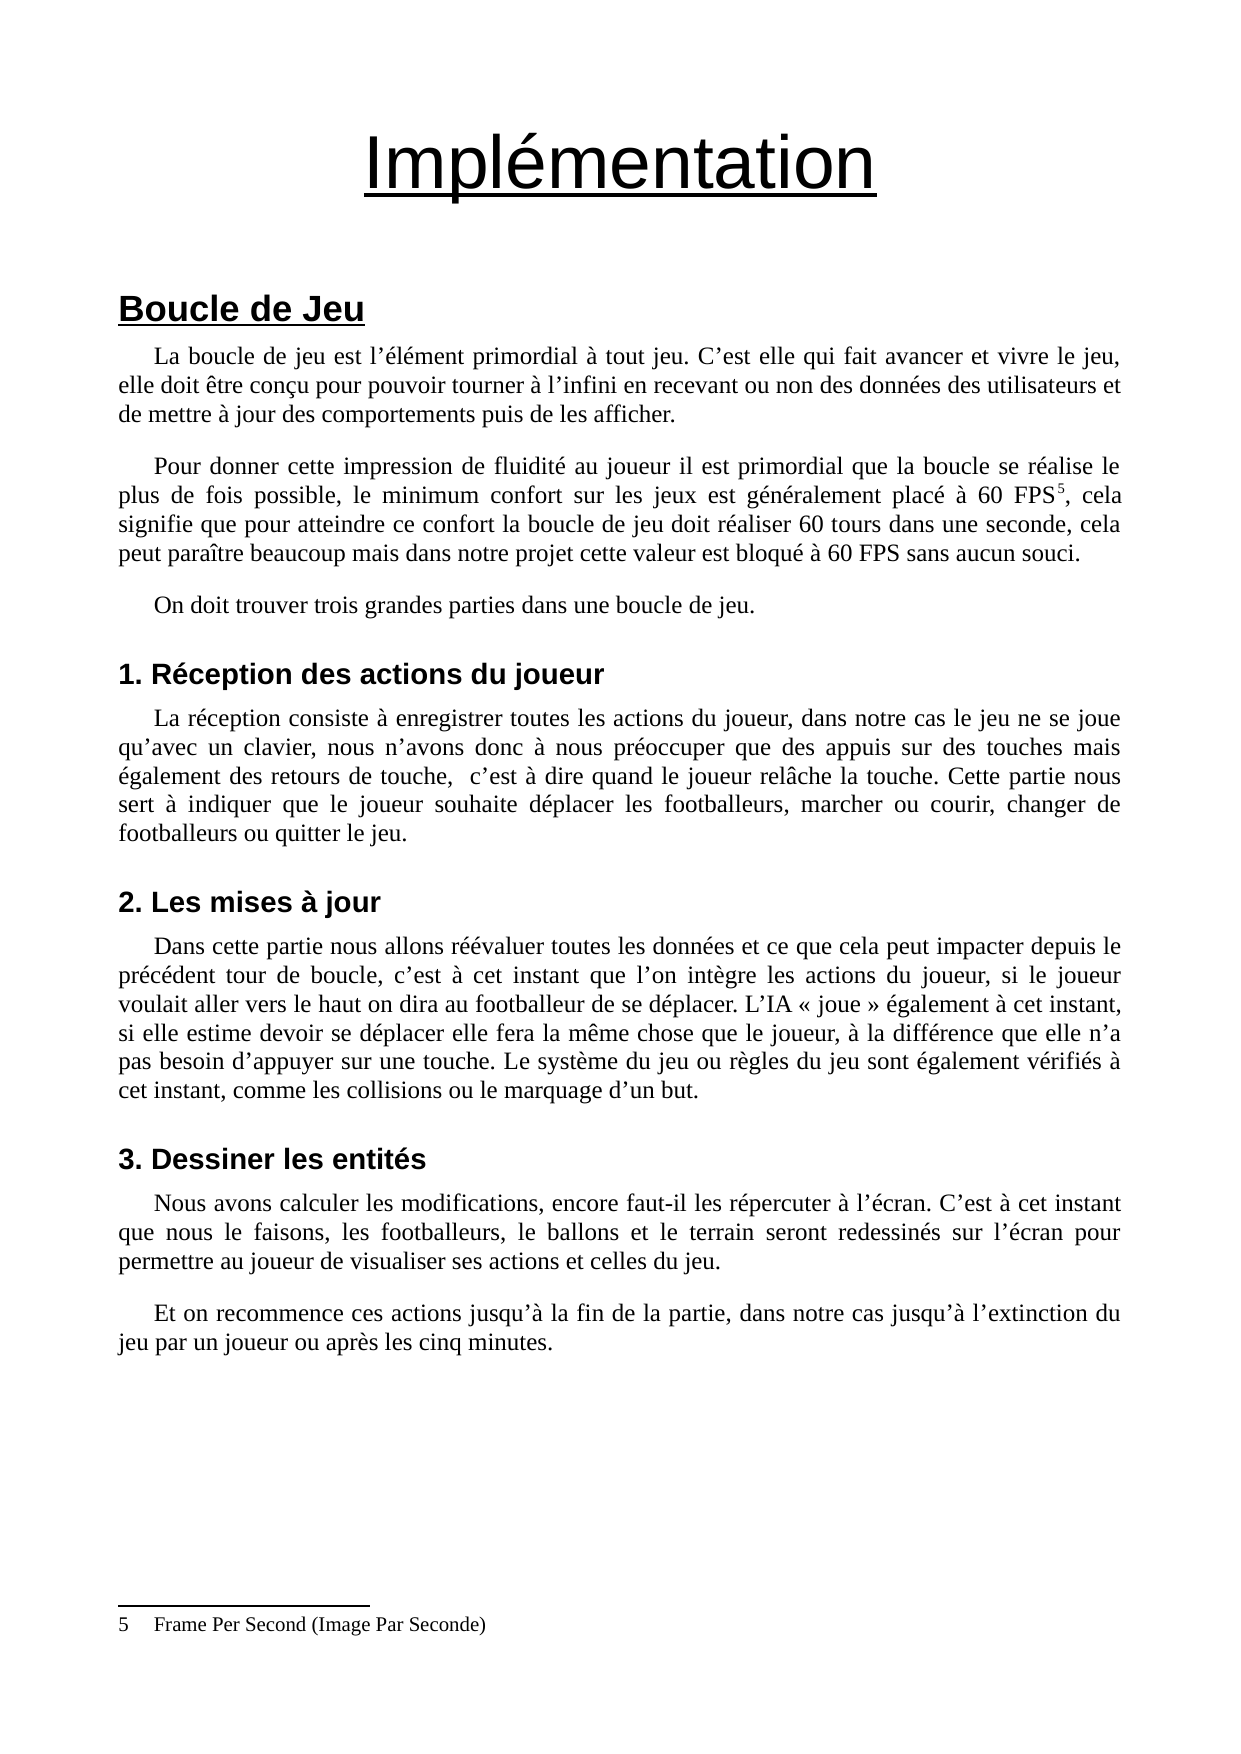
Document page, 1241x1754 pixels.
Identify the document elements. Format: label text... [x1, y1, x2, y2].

subtitle Boucle de Jeu [118, 287, 1122, 329]
text Pour donner cette impression de fluidité au joueur il est primordial que la boucle se réalise le plus de fois possible, le minimum confort sur les jeux est généralement placé à 60 FPS, cela signifie que pour atteindre ce confort la boucle de jeu doit réaliser 60 tours dans une seconde, cela peut paraître beaucoup mais dans notre projet cette valeur est bloqué à 60 FPS sans aucun souci. [118, 451, 1122, 566]
text Frame Per Second (Image Par Seconde) [118, 1612, 1122, 1636]
subtitle 3. Dessiner les entités [118, 1142, 1122, 1176]
text Nous avons calculer les modifications, encore faut-il les répercuter à l’écran. C’est à cet instant que nous le faisons, les footballeurs, le ballons et le terrain seront redessinés sur l’écran pour permettre au joueur de visualiser ses actions et celles du jeu. [118, 1188, 1122, 1275]
subtitle Implémentation [118, 118, 1122, 204]
text On doit trouver trois grandes parties dans une boucle de jeu. [118, 590, 1122, 619]
text Dans cette partie nous allons réévaluer toutes les données et ce que cela peut impacter depuis le précédent tour de boucle, c’est à cet instant que l’on intègre les actions du joueur, si le joueur voulait aller vers le haut on dira au footballeur de se déplacer. L’IA « joue » également à cet instant, si elle estime devoir se déplacer elle fera la même chose que le joueur, à la différence que elle n’a pas besoin d’appuyer sur une touche. Le système du jeu ou règles du jeu sont également vérifiés à cet instant, comme les collisions ou le marquage d’un but. [118, 931, 1122, 1104]
subtitle 2. Les mises à jour [118, 885, 1122, 919]
subtitle 1. Réception des actions du joueur [118, 657, 1122, 691]
text La réception consiste à enregistrer toutes les actions du joueur, dans notre cas le jeu ne se joue qu’avec un clavier, nous n’avons donc à nous préoccuper que des appuis sur des touches mais également des retours de touche, c’est à dire quand le joueur relâche la touche. Cette partie nous sert à indiquer que le joueur souhaite déplacer les footballeurs, marcher ou courir, changer de footballeurs ou quitter le jeu. [118, 703, 1122, 847]
text Et on recommence ces actions jusqu’à la fin de la partie, dans notre cas jusqu’à l’extinction du jeu par un joueur ou après les cinq minutes. [118, 1298, 1122, 1356]
text La boucle de jeu est l’élément primordial à tout jeu. C’est elle qui fait avancer et vivre le jeu, elle doit être conçu pour pouvoir tourner à l’infini en recevant ou non des données des utilisateurs et de mettre à jour des comportements puis de les afficher. [118, 341, 1122, 428]
